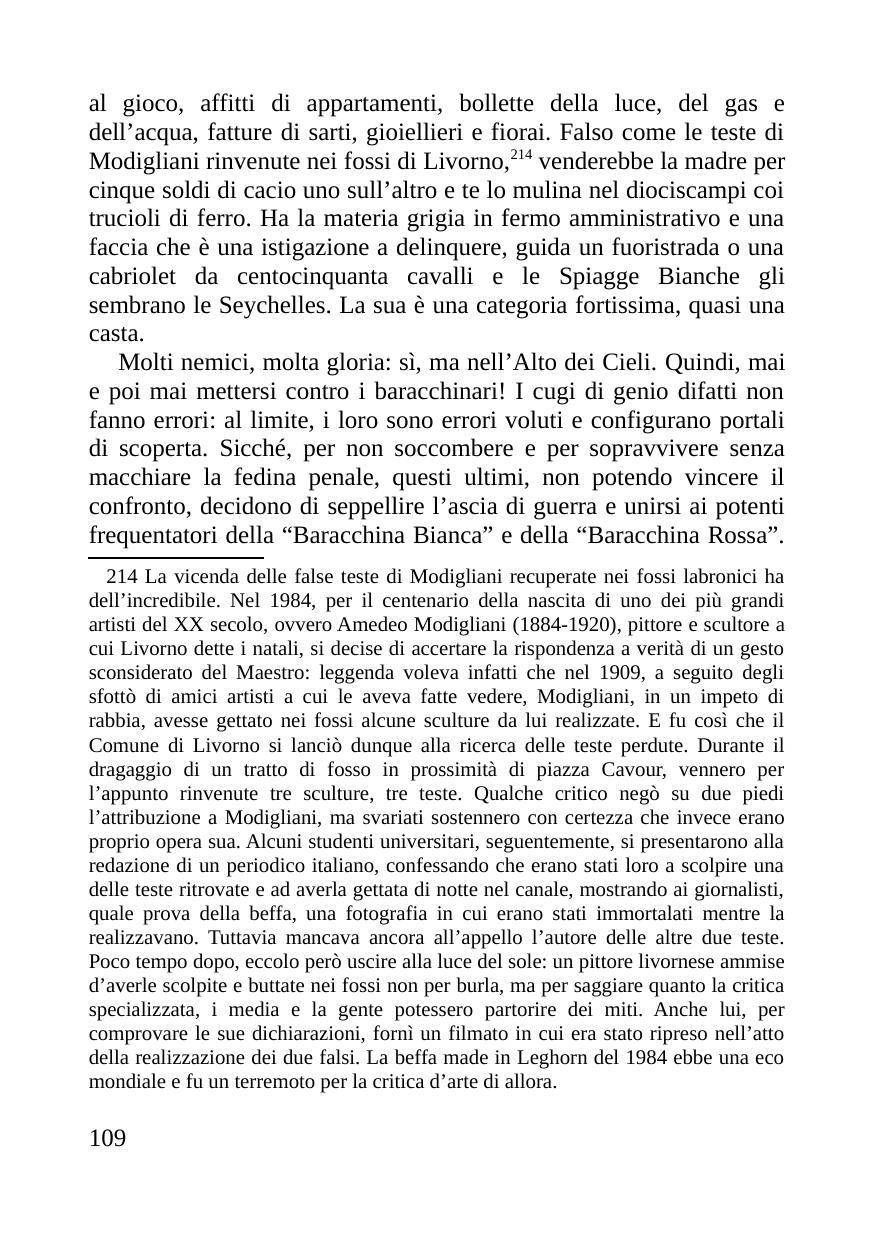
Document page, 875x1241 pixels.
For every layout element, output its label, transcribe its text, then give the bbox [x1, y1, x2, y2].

text al gioco, affitti di appartamenti, bollette della luce, del gas e dell’acqua, fatture di sarti, gioiellieri e fiorai. Falso come le teste di Modigliani rinvenute nei fossi di Livorno, venderebbe la madre per cinque soldi di cacio uno sull’altro e te lo mulina nel diociscampi coi trucioli di ferro. Ha la materia grigia in fermo amministrativo e una faccia che è una istigazione a delinquere, guida un fuoristrada o una cabriolet da centocinquanta cavalli e le Spiagge Bianche gli sembrano le Seychelles. La sua è una categoria fortissima, quasi una casta. [88, 88, 786, 347]
text La vicenda delle false teste di Modigliani recuperate nei fossi labronici ha dell’incredibile. Nel 1984, per il centenario della nascita di uno dei più grandi artisti del XX secolo, ovvero Amedeo Modigliani (1884-1920), pittore e scultore a cui Livorno dette i natali, si decise di accertare la rispondenza a verità di un gesto sconsiderato del Maestro: leggenda voleva infatti che nel 1909, a seguito degli sfottò di amici artisti a cui le aveva fatte vedere, Modigliani, in un impeto di rabbia, avesse gettato nei fossi alcune sculture da lui realizzate. E fu così che il Comune di Livorno si lanciò dunque alla ricerca delle teste perdute. Durante il dragaggio di un tratto di fosso in prossimità di piazza Cavour, vennero per l’appunto rinvenute tre sculture, tre teste. Qualche critico negò su due piedi l’attribuzione a Modigliani, ma svariati sostennero con certezza che invece erano proprio opera sua. Alcuni studenti universitari, seguentemente, si presentarono alla redazione di un periodico italiano, confessando che erano stati loro a scolpire una delle teste ritrovate e ad averla gettata di notte nel canale, mostrando ai giornalisti, quale prova della beffa, una fotografia in cui erano stati immortalati mentre la realizzavano. Tuttavia mancava ancora all’appello l’autore delle altre due teste. Poco tempo dopo, eccolo però uscire alla luce del sole: un pittore livornese ammise d’averle scolpite e buttate nei fossi non per burla, ma per saggiare quanto la critica specializzata, i media e la gente potessero partorire dei miti. Anche lui, per comprovare le sue dichiarazioni, fornì un filmato in cui era stato ripreso nell’atto della realizzazione dei due falsi. La beffa made in Leghorn del 1984 ebbe una eco mondiale e fu un terremoto per la critica d’arte di allora. [88, 564, 786, 1093]
text Molti nemici, molta gloria: sì, ma nell’Alto dei Cieli. Quindi, mai e poi mai mettersi contro i baracchinari! I cugi di genio difatti non fanno errori: al limite, i loro sono errori voluti e configurano portali di scoperta. Sicché, per non soccombere e per sopravvivere senza macchiare la fedina penale, questi ultimi, non potendo vincere il confronto, decidono di seppellire l’ascia di guerra e unirsi ai potenti frequentatori della “Baracchina Bianca” e della “Baracchina Rossa”. [88, 347, 786, 548]
